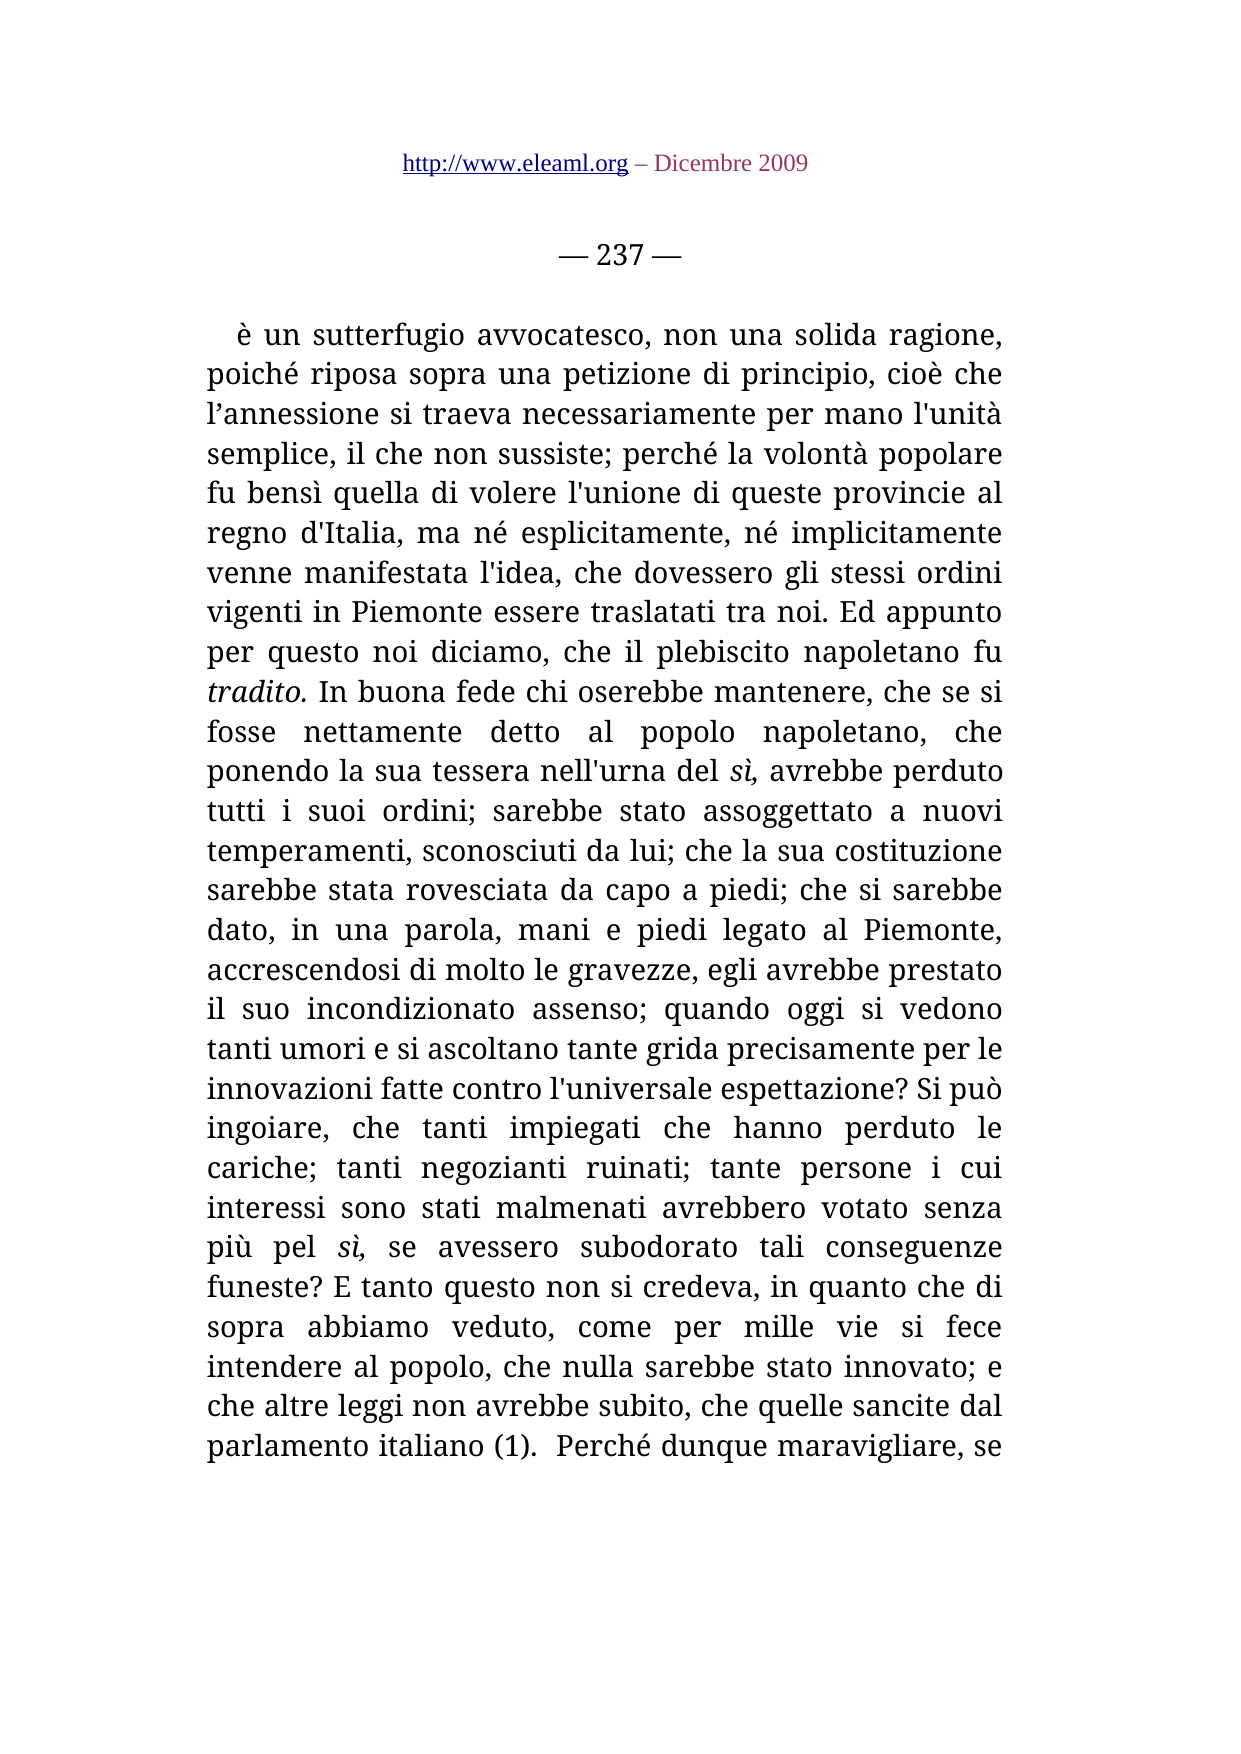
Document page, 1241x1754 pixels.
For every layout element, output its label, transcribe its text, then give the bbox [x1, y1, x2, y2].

text è un sutterfugio avvocatesco, non una solida ragione, poiché riposa sopra una petizione di principio, cioè che l’annessione si traeva necessariamente per mano l'unità semplice, il che non sussiste; perché la volontà popolare fu bensì quella di volere l'unione di queste provincie al regno d'Italia, ma né esplicitamente, né implicitamente venne manifestata l'idea, che dovessero gli stessi ordini vigenti in Piemonte essere traslatati tra noi. Ed appunto per questo noi diciamo, che il plebiscito napoletano fu tradito. In buona fede chi oserebbe mantenere, che se si fosse nettamente detto al popolo napoletano, che ponendo la sua tessera nell'urna del sì, avrebbe perduto tutti i suoi ordini; sarebbe stato assoggettato a nuovi temperamenti, sconosciuti da lui; che la sua costituzione sarebbe stata rovesciata da capo a piedi; che si sarebbe dato, in una parola, mani e piedi legato al Piemonte, accrescendosi di molto le gravezze, egli avrebbe prestato il suo incondizionato assenso; quando oggi si vedono tanti umori e si ascoltano tante grida precisamente per le innovazioni fatte contro l'universale espettazione? Si può ingoiare, che tanti impiegati che hanno perduto le cariche; tanti negozianti ruinati; tante persone i cui interessi sono stati malmenati avrebbero votato senza più pel sì, se avessero subodorato tali conseguenze funeste? E tanto questo non si credeva, in quanto che di sopra abbiamo veduto, come per mille vie si fece intendere al popolo, che nulla sarebbe stato innovato; e che altre leggi non avrebbe subito, che quelle sancite dal parlamento italiano (1). Perché dunque maravigliare, se [207, 314, 1004, 1465]
text — 237 — [207, 234, 1004, 274]
